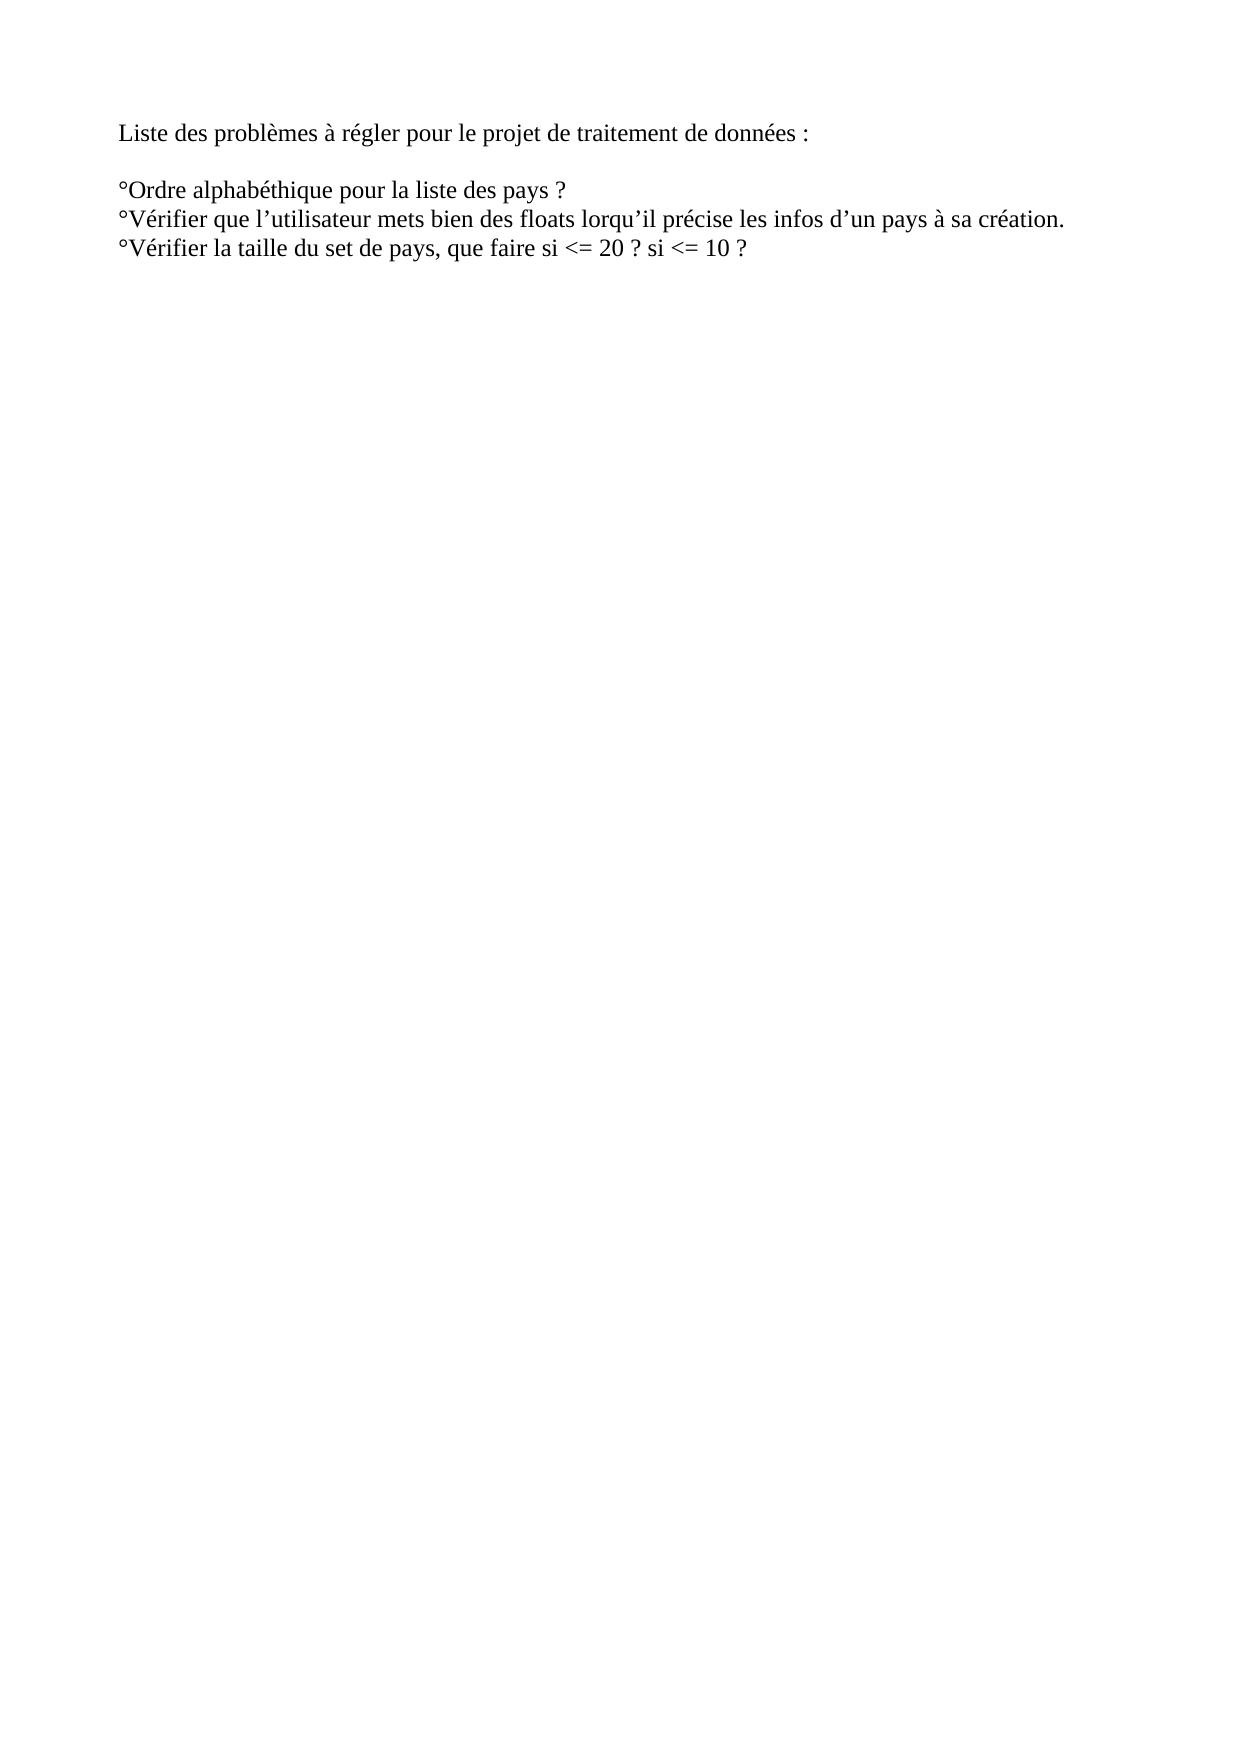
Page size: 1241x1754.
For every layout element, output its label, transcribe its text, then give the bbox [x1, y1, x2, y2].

text °Vérifier la taille du set de pays, que faire si <= 20 ? si <= 10 ? [118, 233, 1122, 262]
text °Vérifier que l’utilisateur mets bien des floats lorqu’il précise les infos d’un pays à sa création. [118, 204, 1122, 233]
text Liste des problèmes à régler pour le projet de traitement de données : [118, 118, 1122, 147]
text °Ordre alphabéthique pour la liste des pays ? [118, 176, 1122, 204]
